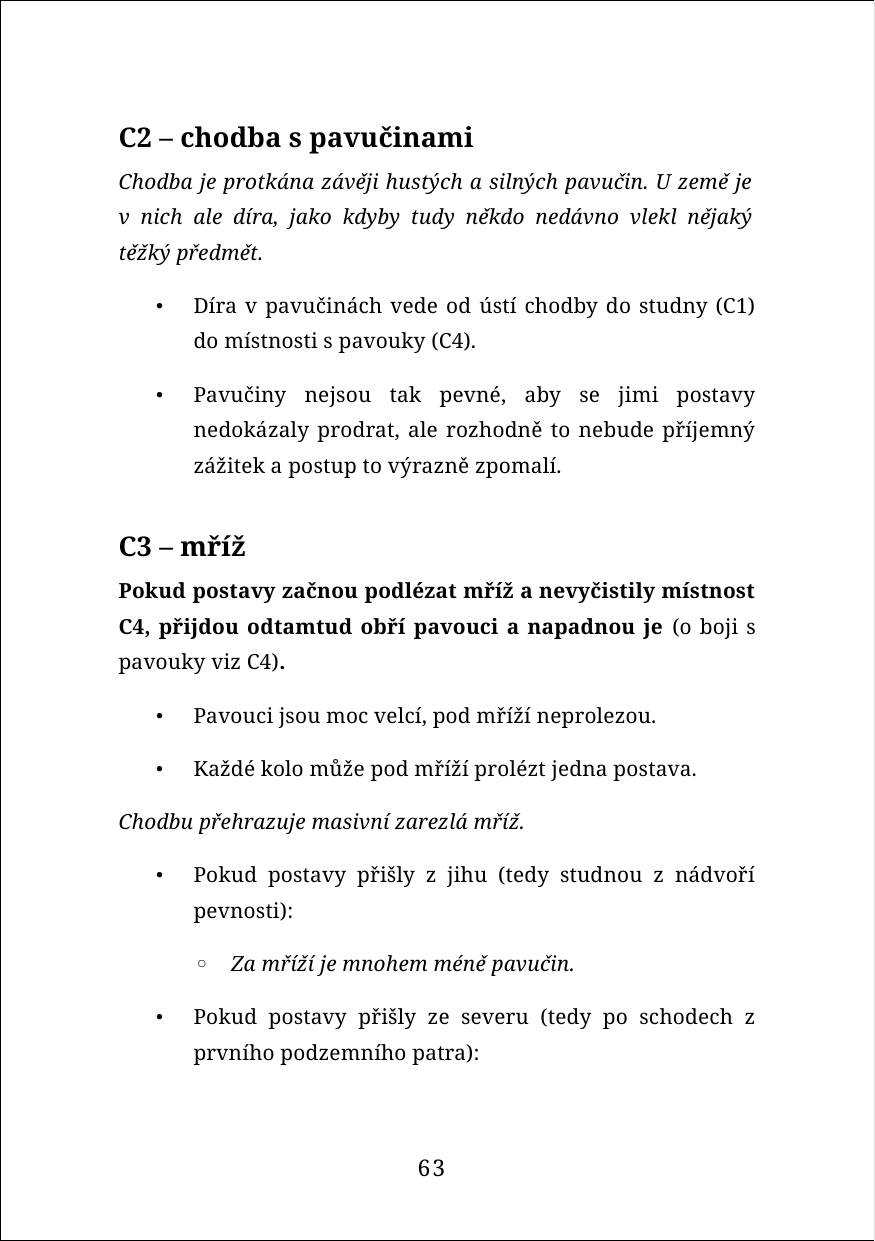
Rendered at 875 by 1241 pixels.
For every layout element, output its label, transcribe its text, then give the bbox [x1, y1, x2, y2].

list Za mříží je mnohem méně pavučin. [193, 949, 756, 978]
list Pokud postavy přišly z jihu (tedy studnou z nádvoří pevnosti): [156, 860, 756, 924]
list Pokud postavy přišly ze severu (tedy po schodech z prvního podzemního patra): [156, 1002, 756, 1066]
subtitle C2 – chodba s pavučinami [118, 118, 756, 155]
text Chodbu přehrazuje masivní zarezlá mříž. [118, 807, 756, 836]
list Pavouci jsou moc velcí, pod mříží neprolezou. [156, 701, 756, 729]
text Pokud postavy začnou podlézat mříž a nevyčistily místnost C4, přijdou odtamtud obří pavouci a napadnou je (o boji s pavouky viz C4). [118, 576, 756, 676]
subtitle C3 – mříž [118, 528, 756, 565]
list Každé kolo může pod mříží prolézt jedna postava. [156, 754, 756, 782]
list Díra v pavučinách vede od ústí chodby do studny (C1) do místnosti s pavouky (C4). [156, 291, 756, 355]
text Chodba je protkána závěji hustých a silných pavučin. U země je v nich ale díra, jako kdyby tudy někdo nedávno vlekl nějaký těžký předmět. [118, 167, 756, 266]
list Pavučiny nejsou tak pevné, aby se jimi postavy nedokázaly prodrat, ale rozhodně to nebude příjemný zážitek a postup to výrazně zpomalí. [156, 380, 756, 479]
